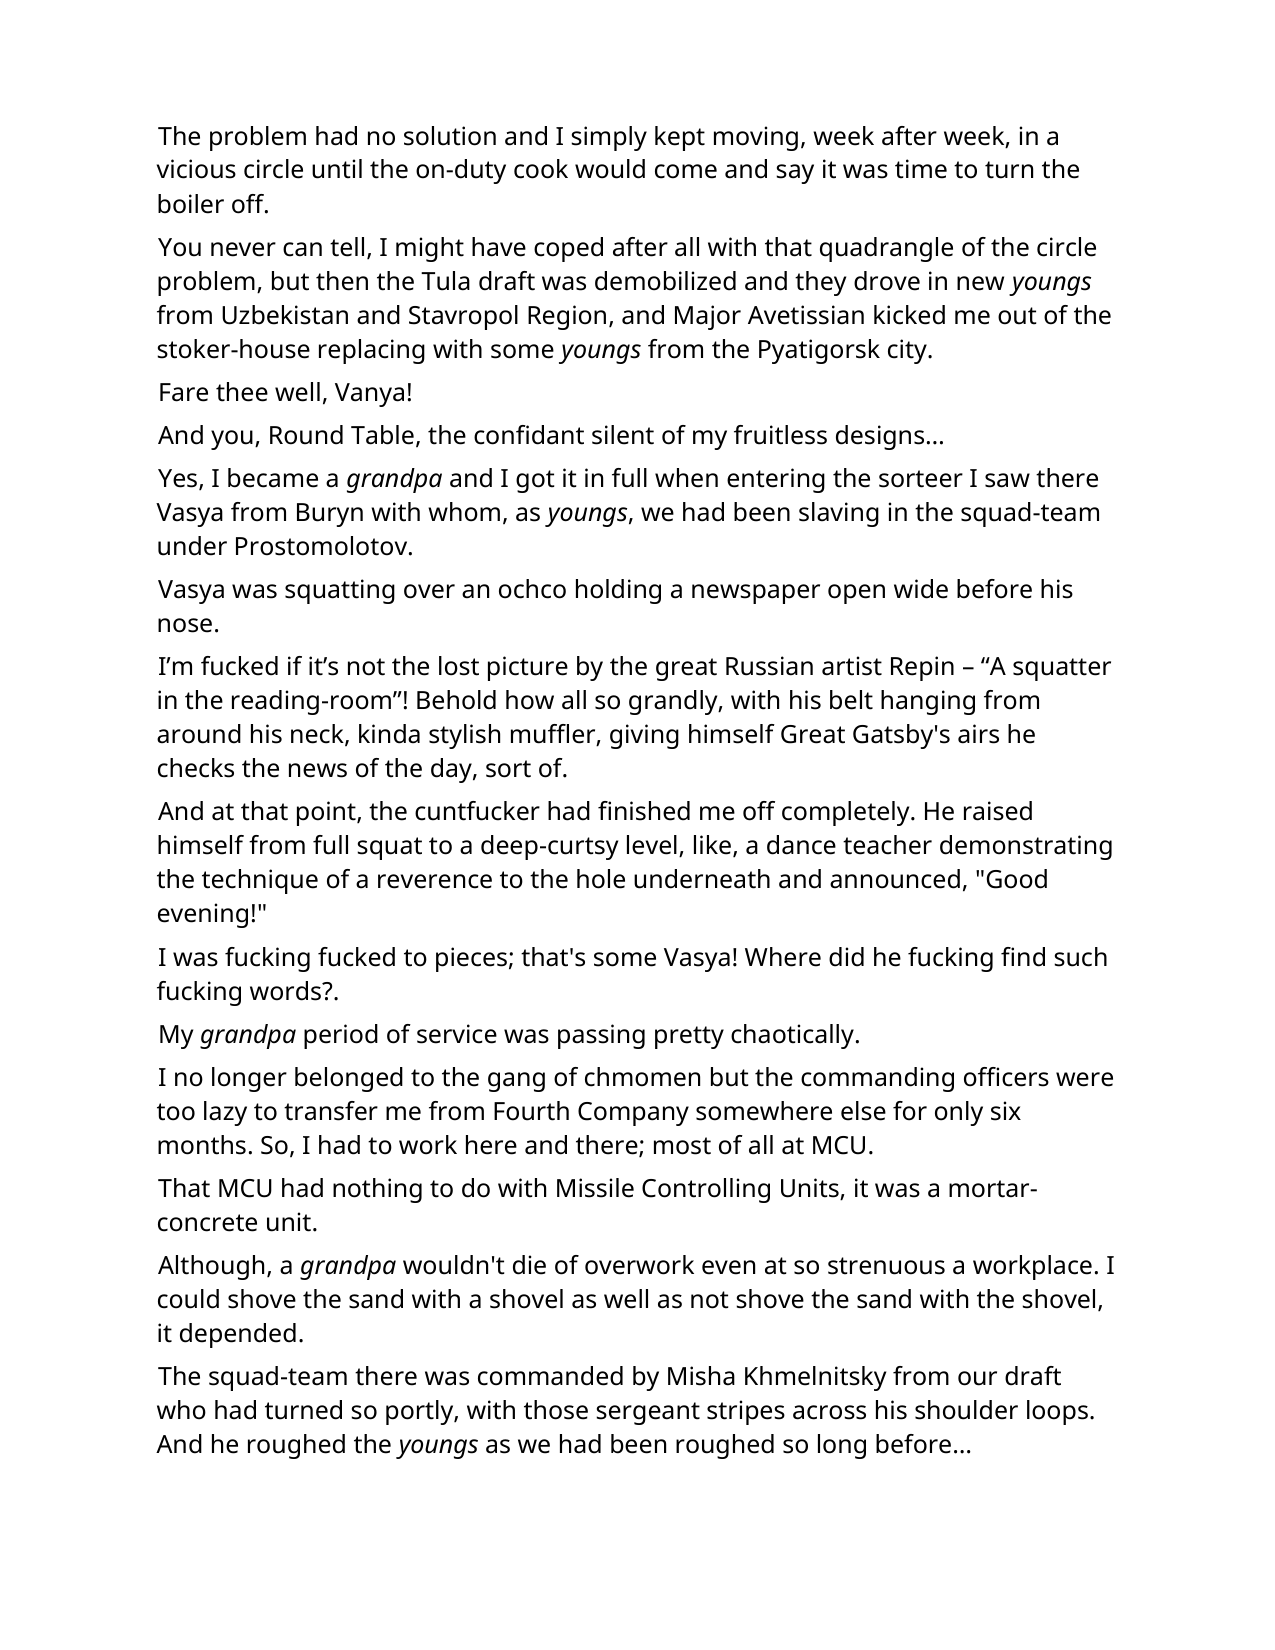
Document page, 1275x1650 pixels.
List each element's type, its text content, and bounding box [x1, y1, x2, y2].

text Fare thee well, Vanya! [156, 374, 1118, 408]
text The problem had no solution and I simply kept moving, week after week, in a vicious circle until the on-duty cook would come and say it was time to turn the boiler off. [156, 118, 1118, 220]
text And you, Round Table, the confidant silent of my fruitless designs… [156, 417, 1118, 452]
text I’m fucked if it’s not the lost picture by the great Russian artist Repin – “A squatter in the reading-room”! Behold how all so grandly, with his belt hanging from around his neck, kinda stylish muffler, giving himself Great Gatsby's airs he checks the news of the day, sort of. [156, 649, 1118, 785]
text You never can tell, I might have coped after all with that quadrangle of the circle problem, but then the Tula draft was demobilized and they drove in new youngs from Uzbekistan and Stavropol Region, and Major Avetissian kicked me out of the stoker-house replacing with some youngs from the Pyatigorsk city. [156, 229, 1118, 366]
text Yes, I became a grandpa and I got it in full when entering the sorteer I saw there Vasya from Buryn with whom, as youngs, we had been slaving in the squad-team under Prostomolotov. [156, 461, 1118, 563]
text Vasya was squatting over an ochco holding a newspaper open wide before his nose. [156, 572, 1118, 640]
text I no longer belonged to the gang of chmomen but the commanding officers were too lazy to transfer me from Fourth Company somewhere else for only six months. So, I had to work here and there; most of all at MCU. [156, 1059, 1118, 1161]
text My grandpa period of service was passing pretty chaotically. [156, 1016, 1118, 1050]
text Although, a grandpa wouldn't die of overwork even at so strenuous a workplace. I could shove the sand with a shovel as well as not shove the sand with the shovel, it depended. [156, 1247, 1118, 1350]
text I was fucking fucked to pieces; that's some Vasya! Where did he fucking find such fucking words?. [156, 939, 1118, 1007]
text And at that point, the cuntfucker had finished me off completely. He raised himself from full squat to a deep-curtsy level, like, a dance teacher demonstrating the technique of a reverence to the hole underneath and announced, "Good evening!" [156, 794, 1118, 930]
text That MCU had nothing to do with Missile Controlling Units, it was a mortar-concrete unit. [156, 1170, 1118, 1238]
text The squad-team there was commanded by Misha Khmelnitsky from our draft who had turned so portly, with those sergeant stripes across his shoulder loops. And he roughed the youngs as we had been roughed so long before… [156, 1359, 1118, 1461]
